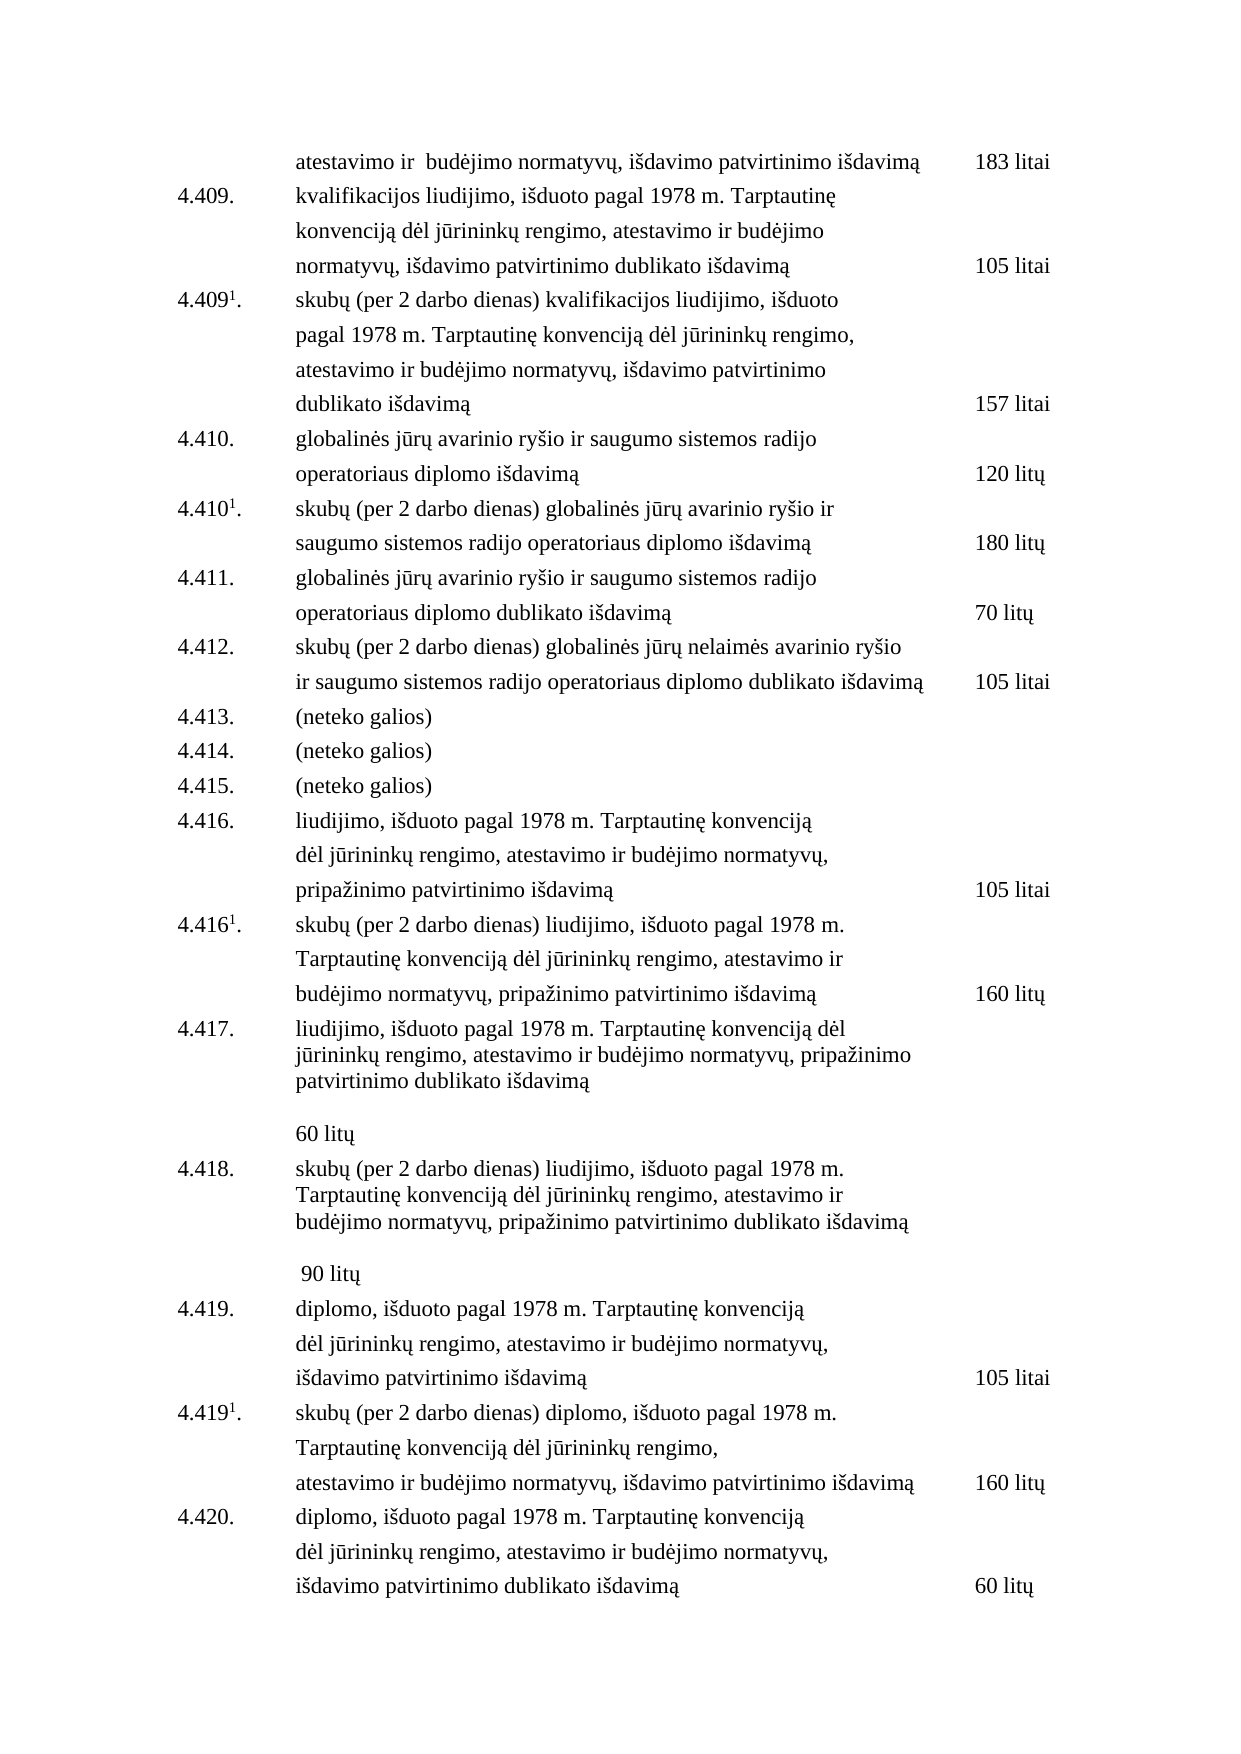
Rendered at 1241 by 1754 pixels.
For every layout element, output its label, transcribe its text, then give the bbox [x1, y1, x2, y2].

text dublikato išdavimą 157 litai [177, 391, 1122, 417]
text operatoriaus diplomo išdavimą 120 litų [177, 460, 1122, 486]
text 4.4101. skubų (per 2 darbo dienas) globalinės jūrų avarinio ryšio ir [177, 494, 1122, 521]
text dėl jūrininkų rengimo, atestavimo ir budėjimo normatyvų, [177, 1330, 1122, 1356]
text 4.417. liudijimo, išduoto pagal 1978 m. Tarptautinę konvenciją dėl jūrininkų rengimo, atestavimo ir budėjimo normatyvų, pripažinimo patvirtinimo dublikato išdavimą 60 litų [177, 1015, 930, 1147]
text 4.409. kvalifikacijos liudijimo, išduoto pagal 1978 m. Tarptautinę [177, 182, 1122, 209]
text pagal 1978 m. Tarptautinę konvenciją dėl jūrininkų rengimo, [177, 321, 1122, 347]
text išdavimo patvirtinimo išdavimą 105 litai [177, 1364, 1122, 1391]
text 4.420. diplomo, išduoto pagal 1978 m. Tarptautinę konvenciją [177, 1503, 1122, 1529]
text budėjimo normatyvų, pripažinimo patvirtinimo išdavimą 160 litų [177, 980, 1122, 1007]
text 4.4161. skubų (per 2 darbo dienas) liudijimo, išduoto pagal 1978 m. [177, 911, 1122, 937]
text saugumo sistemos radijo operatoriaus diplomo išdavimą 180 litų [177, 529, 1122, 556]
text 4.4191. skubų (per 2 darbo dienas) diplomo, išduoto pagal 1978 m. [177, 1399, 1122, 1426]
text operatoriaus diplomo dublikato išdavimą 70 litų [177, 599, 1122, 625]
text 4.4091. skubų (per 2 darbo dienas) kvalifikacijos liudijimo, išduoto [177, 286, 1122, 313]
text 4.418. skubų (per 2 darbo dienas) liudijimo, išduoto pagal 1978 m. Tarptautinę konvenciją dėl jūrininkų rengimo, atestavimo ir budėjimo normatyvų, pripažinimo patvirtinimo dublikato išdavimą 90 litų [177, 1155, 930, 1287]
text 4.415. (neteko galios) [177, 772, 1122, 798]
text konvenciją dėl jūrininkų rengimo, atestavimo ir budėjimo [177, 217, 1122, 243]
text atestavimo ir budėjimo normatyvų, išdavimo patvirtinimo [177, 356, 1122, 382]
text Tarptautinę konvenciją dėl jūrininkų rengimo, [177, 1434, 1122, 1460]
text išdavimo patvirtinimo dublikato išdavimą 60 litų [177, 1573, 1122, 1599]
text 4.414. (neteko galios) [177, 737, 1122, 764]
text atestavimo ir budėjimo normatyvų, išdavimo patvirtinimo išdavimą 183 litai [177, 148, 1122, 174]
text 4.419. diplomo, išduoto pagal 1978 m. Tarptautinę konvenciją [177, 1295, 1122, 1321]
text pripažinimo patvirtinimo išdavimą 105 litai [177, 876, 1122, 902]
text 4.416. liudijimo, išduoto pagal 1978 m. Tarptautinę konvenciją [177, 807, 1122, 833]
text 4.413. (neteko galios) [177, 703, 1122, 729]
text ir saugumo sistemos radijo operatoriaus diplomo dublikato išdavimą 105 litai [177, 668, 1122, 694]
text normatyvų, išdavimo patvirtinimo dublikato išdavimą 105 litai [177, 252, 1122, 278]
text 4.410. globalinės jūrų avarinio ryšio ir saugumo sistemos radijo [177, 425, 1122, 452]
text 4.411. globalinės jūrų avarinio ryšio ir saugumo sistemos radijo [177, 564, 1122, 590]
text 4.412. skubų (per 2 darbo dienas) globalinės jūrų nelaimės avarinio ryšio [177, 633, 1122, 660]
text Tarptautinę konvenciją dėl jūrininkų rengimo, atestavimo ir [177, 946, 1122, 972]
text dėl jūrininkų rengimo, atestavimo ir budėjimo normatyvų, [177, 1538, 1122, 1564]
text dėl jūrininkų rengimo, atestavimo ir budėjimo normatyvų, [177, 841, 1122, 868]
text atestavimo ir budėjimo normatyvų, išdavimo patvirtinimo išdavimą 160 litų [177, 1468, 1122, 1495]
